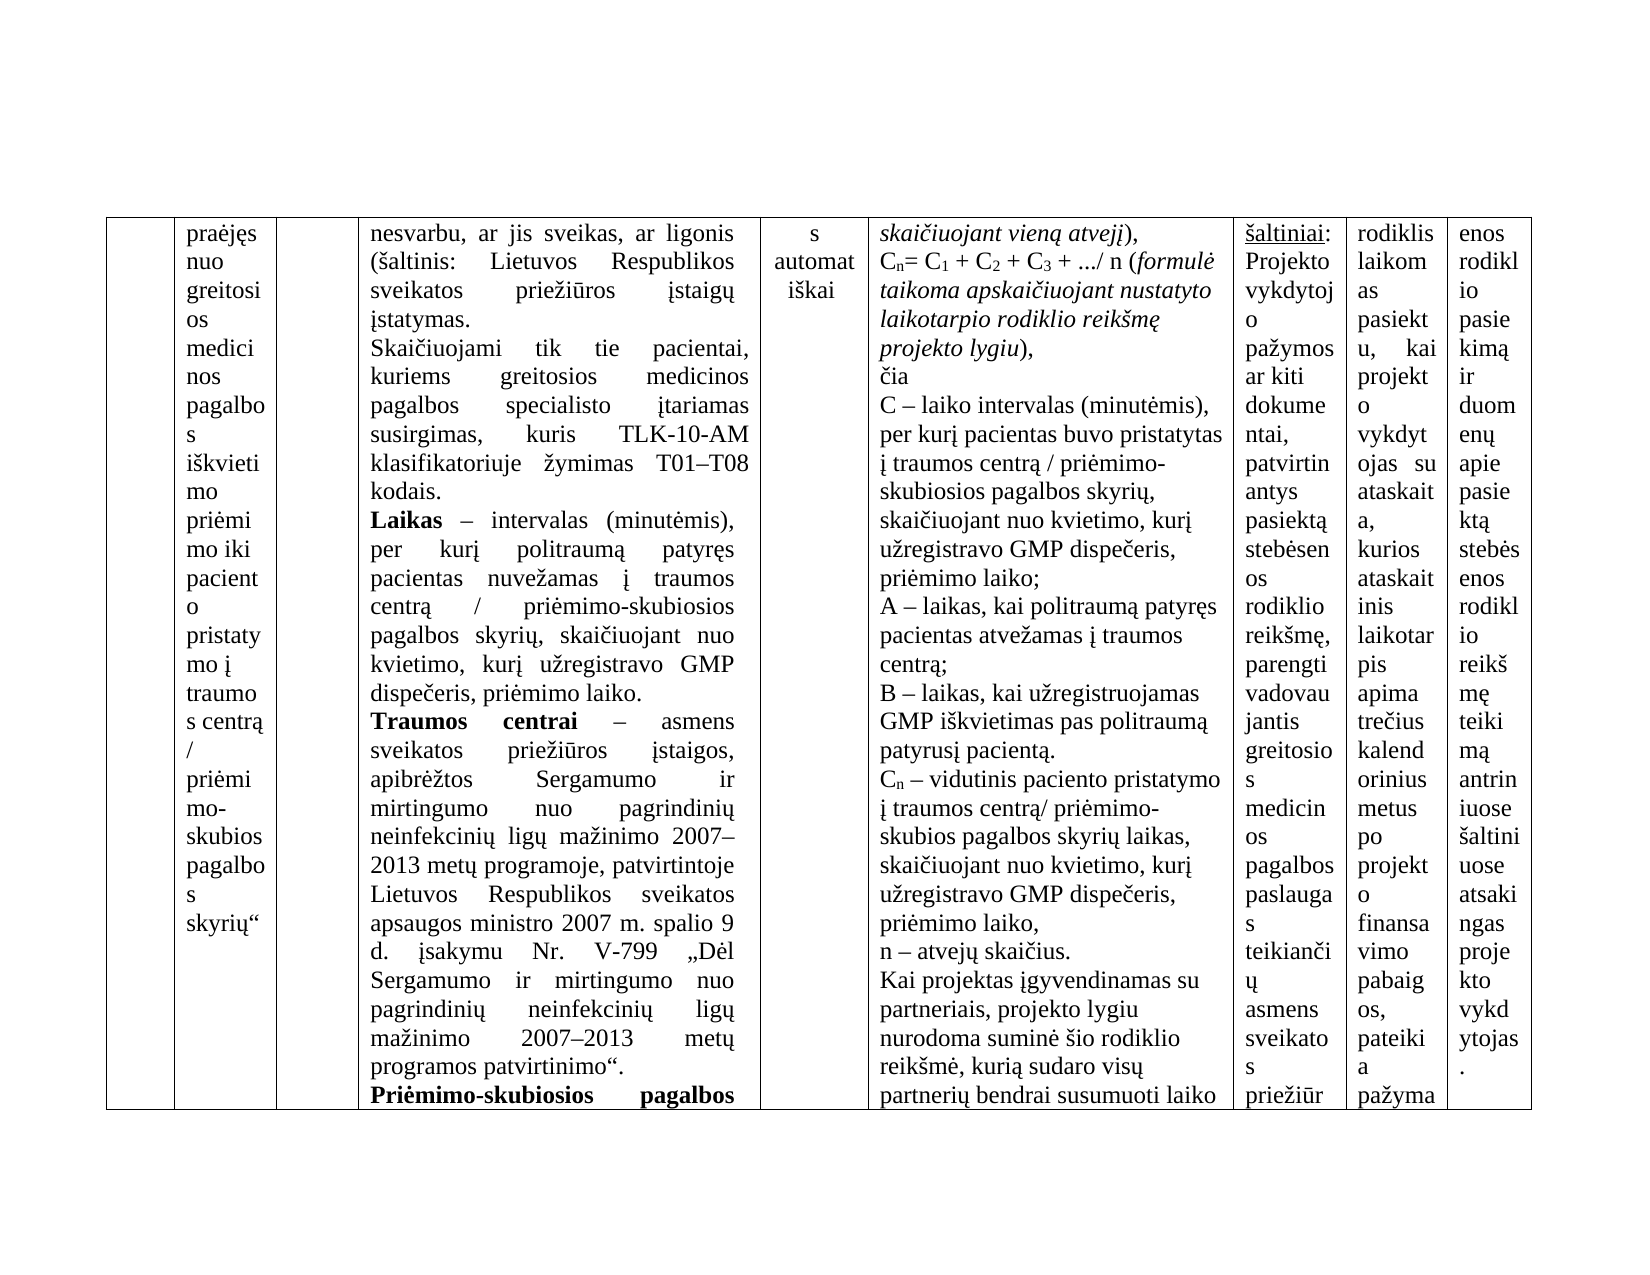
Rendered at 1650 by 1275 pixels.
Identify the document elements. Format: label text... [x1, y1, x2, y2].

table_cell skaičiuojant vieną atvejį), Cn= C1 + C2 + C3 + .../ n (formulė taikoma apskaičiuojant nustatyto laikotarpio rodiklio reikšmę projekto lygiu), čia C – laiko intervalas (minutėmis), per kurį pacientas buvo pristatytas į traumos centrą / priėmimo-skubiosios pagalbos skyrių, skaičiuojant nuo kvietimo, kurį užregistravo GMP dispečeris, priėmimo laiko; A – laikas, kai politraumą patyręs pacientas atvežamas į traumos centrą; B – laikas, kai užregistruojamas GMP iškvietimas pas politraumą patyrusį pacientą. Cn – vidutinis paciento pristatymo į traumos centrą/ priėmimo-skubios pagalbos skyrių laikas, skaičiuojant nuo kvietimo, kurį užregistravo GMP dispečeris, priėmimo laiko, n – atvejų skaičius. Kai projektas įgyvendinamas su partneriais, projekto lygiu nurodoma suminė šio rodiklio reikšmė, kurią sudaro visų partnerių bendrai susumuoti laiko [869, 218, 1233, 1109]
table_cell praėjęs nuo greitosios medicinos pagalbos iškvietimo priėmimo iki paciento pristatymo į traumos centrą / priėmimo-skubios pagalbos skyrių“ [175, 218, 276, 1109]
table_cell [277, 218, 358, 1109]
table_cell [107, 218, 174, 1109]
table_cell enos rodiklio pasiekimą ir duomenų apie pasiektą stebėsenos rodiklio reikšmę teikimą antriniuose šaltiniuose atsakingas projekto vykdytojas. [1448, 218, 1531, 1109]
table_cell nesvarbu, ar jis sveikas, ar ligonis (šaltinis: Lietuvos Respublikos sveikatos priežiūros įstaigų įstatymas. Skaičiuojami tik tie pacientai, kuriems greitosios medicinos pagalbos specialisto įtariamas susirgimas, kuris TLK-10-AM klasifikatoriuje žymimas T01–T08 kodais. Laikas – intervalas (minutėmis), per kurį politraumą patyręs pacientas nuvežamas į traumos centrą / priėmimo-skubiosios pagalbos skyrių, skaičiuojant nuo kvietimo, kurį užregistravo GMP dispečeris, priėmimo laiko. Traumos centrai – asmens sveikatos priežiūros įstaigos, apibrėžtos Sergamumo ir mirtingumo nuo pagrindinių neinfekcinių ligų mažinimo 2007–2013 metų programoje, patvirtintoje Lietuvos Respublikos sveikatos apsaugos ministro 2007 m. spalio 9 d. įsakymu Nr. V-799 „Dėl Sergamumo ir mirtingumo nuo pagrindinių neinfekcinių ligų mažinimo 2007–2013 metų programos patvirtinimo“. Priėmimo-skubiosios pagalbos [359, 218, 760, 1109]
table_cell rodiklis laikomas pasiektu, kai projekto vykdytojas su ataskaita, kurios ataskaitinis laikotarpis apima trečius kalendorinius metus po projekto finansavimo pabaigos, pateikia pažyma [1347, 218, 1447, 1109]
table_cell šaltiniai: Projekto vykdytojo pažymos ar kiti dokumentai, patvirtinantys pasiektą stebėsenos rodiklio reikšmę, parengti vadovaujantis greitosios medicinos pagalbos paslaugas teikiančių asmens sveikatos priežiūr [1234, 218, 1346, 1109]
table_cell s automatiškai [761, 218, 868, 1109]
